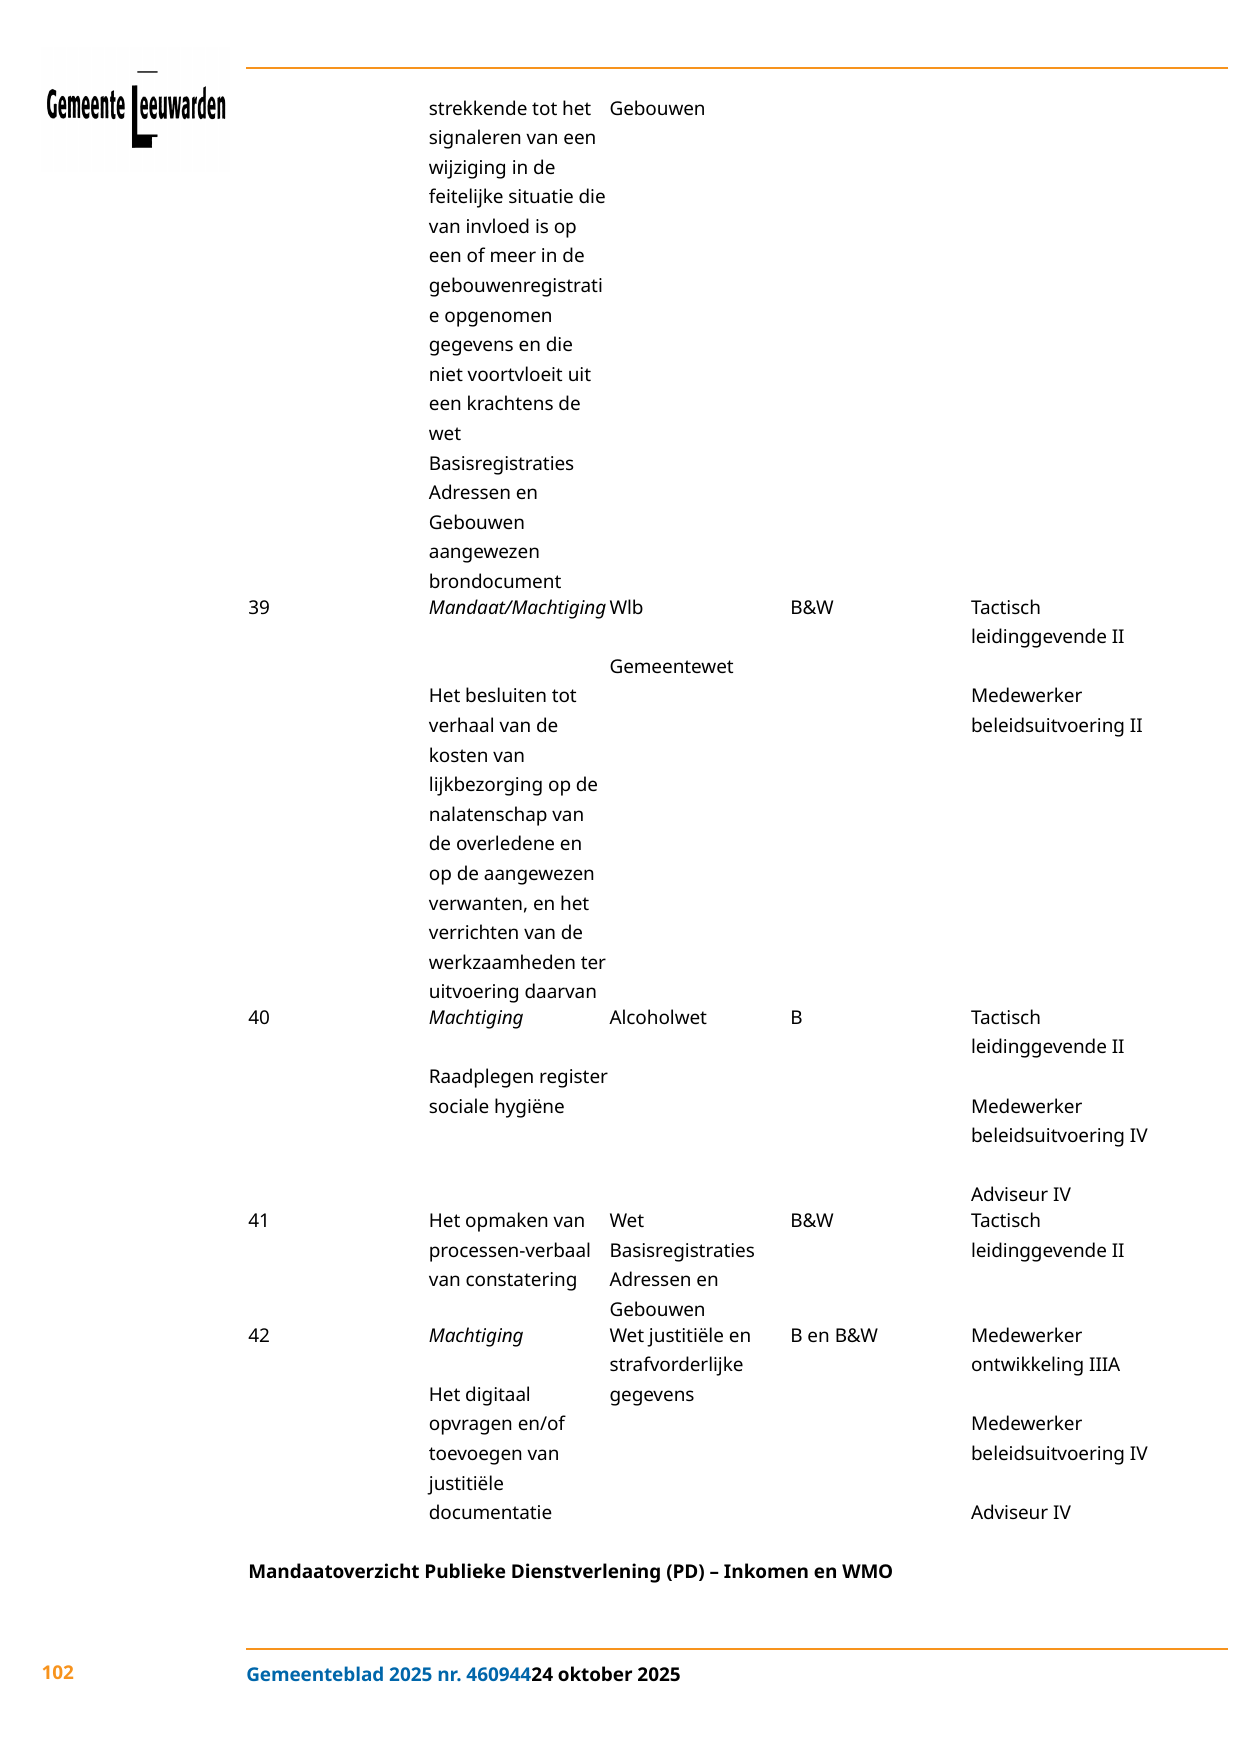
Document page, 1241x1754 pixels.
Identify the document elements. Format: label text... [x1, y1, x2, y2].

table_cell B&W [790, 1208, 971, 1322]
table_cell 42 [248, 1322, 429, 1525]
table_cell B&W [790, 594, 971, 1004]
table_cell Wet Basisregistraties Adressen en Gebouwen [609, 1208, 790, 1322]
table_cell 41 [248, 1208, 429, 1322]
text Mandaatoverzicht Publieke Dienstverlening (PD) – Inkomen en WMO [248, 1558, 1152, 1584]
table_cell B [790, 1004, 971, 1207]
table_cell Het opmaken van processen-verbaal van constatering [429, 1208, 609, 1322]
table_cell Machtiging Raadplegen register sociale hygiëne [429, 1004, 609, 1207]
table_cell strekkende tot het signaleren van een wijziging in de feitelijke situatie die van invloed is op een of meer in de gebouwenregistratie opgenomen gegevens en die niet voortvloeit uit een krachtens de wet Basisregistraties Adressen en Gebouwen aangewezen brondocument [429, 95, 609, 594]
table_cell Tactisch leidinggevende II Medewerker beleidsuitvoering II [971, 594, 1152, 1004]
table_cell Gebouwen [609, 95, 790, 594]
table_cell 40 [248, 1004, 429, 1207]
table_cell Machtiging Het digitaal opvragen en/of toevoegen van justitiële documentatie [429, 1322, 609, 1525]
table_cell Tactisch leidinggevende II Medewerker beleidsuitvoering IV Adviseur IV [971, 1004, 1152, 1207]
table_cell [248, 95, 429, 594]
table_cell 39 [248, 594, 429, 1004]
picture [41, 47, 231, 172]
table_cell B en B&W [790, 1322, 971, 1525]
table_cell [790, 95, 971, 594]
table_cell Mandaat/Machtiging Het besluiten tot verhaal van de kosten van lijkbezorging op de nalatenschap van de overledene en op de aangewezen verwanten, en het verrichten van de werkzaamheden ter uitvoering daarvan [429, 594, 609, 1004]
table_cell Tactisch leidinggevende II [971, 1208, 1152, 1322]
table_cell [971, 95, 1152, 594]
table_cell Wlb Gemeentewet [609, 594, 790, 1004]
table_cell Wet justitiële en strafvorderlijke gegevens [609, 1322, 790, 1525]
table_cell Alcoholwet [609, 1004, 790, 1207]
table_cell Medewerker ontwikkeling IIIA Medewerker beleidsuitvoering IV Adviseur IV [971, 1322, 1152, 1525]
